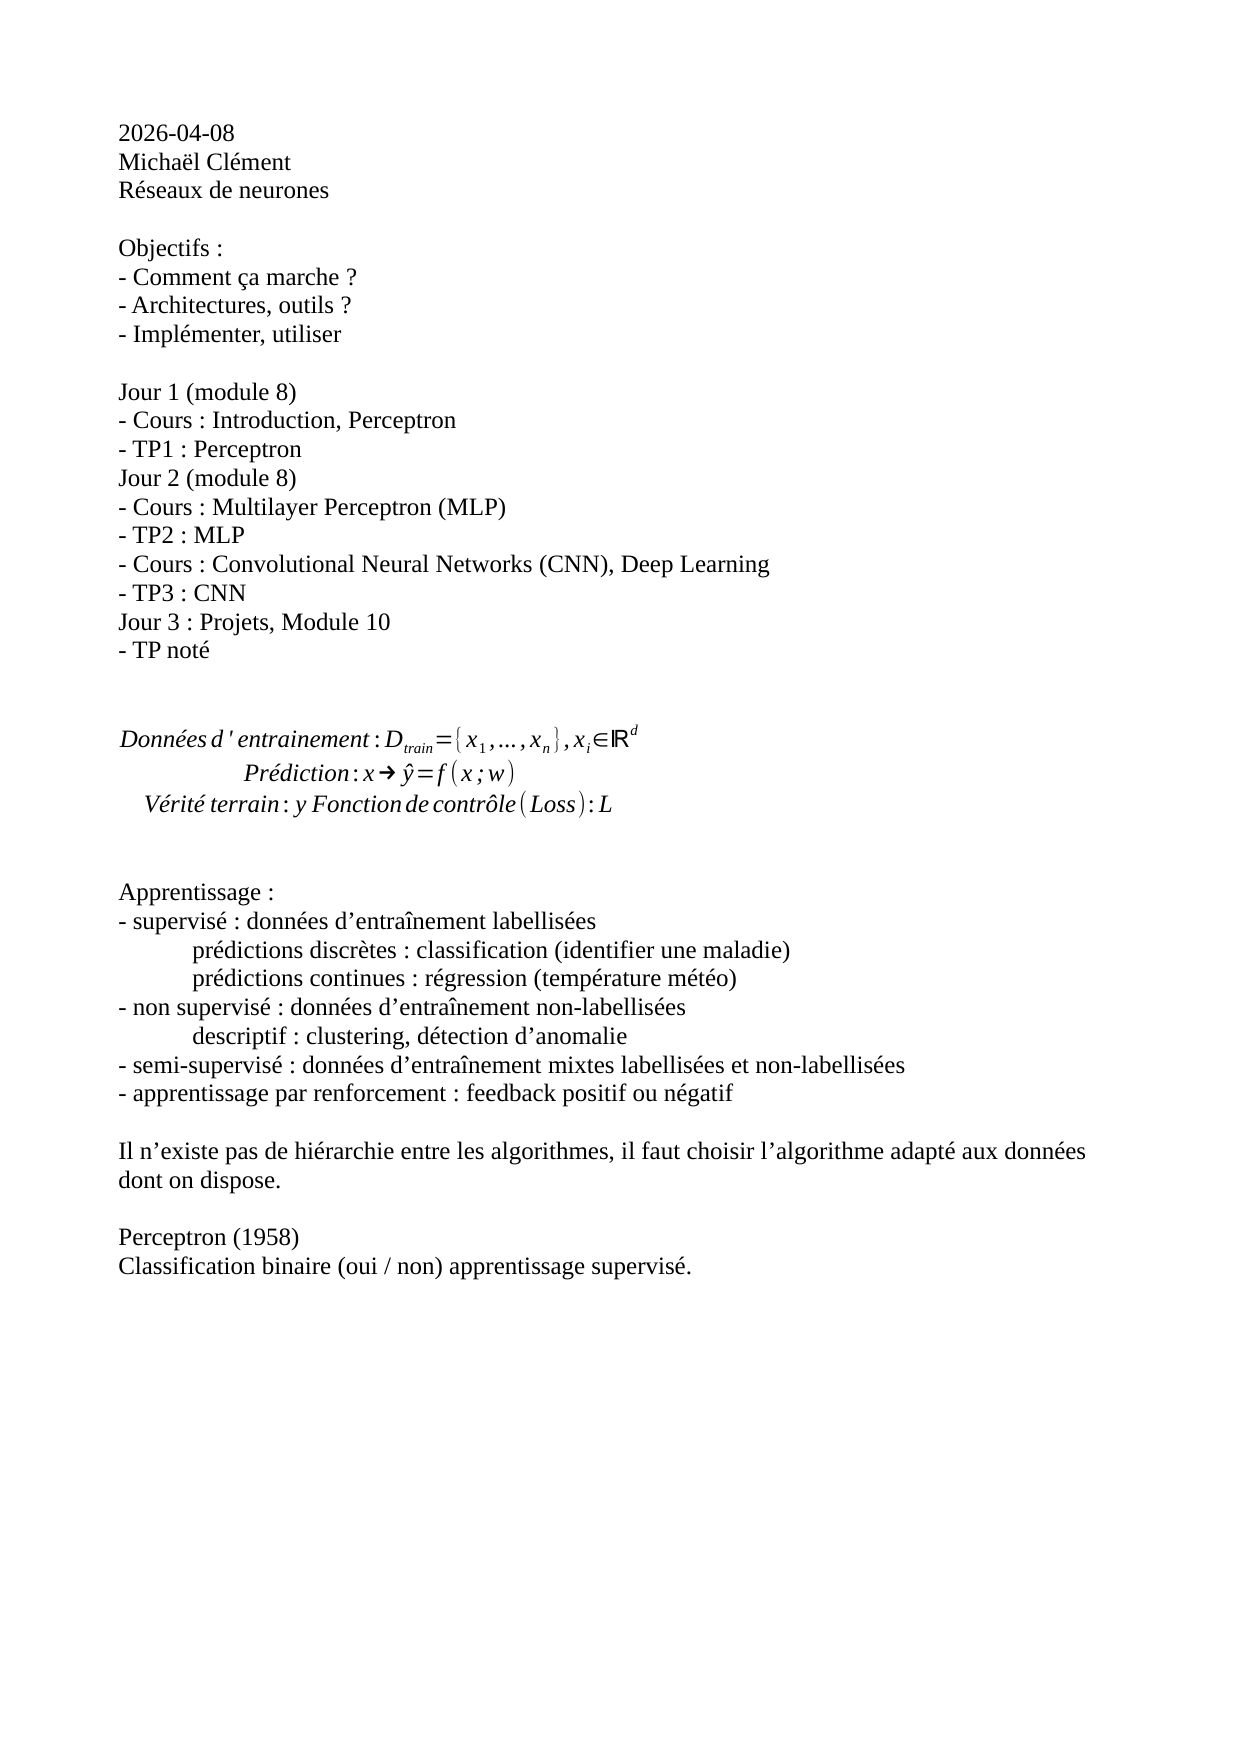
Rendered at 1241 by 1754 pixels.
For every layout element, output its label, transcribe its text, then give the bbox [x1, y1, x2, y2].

text 2026-04-08 [118, 118, 1122, 147]
text Jour 2 (module 8) [118, 463, 1122, 492]
text Réseaux de neurones [118, 176, 1122, 204]
text Perceptron (1958) [118, 1222, 1122, 1251]
text Objectifs : [118, 233, 1122, 262]
text Jour 3 : Projets, Module 10 [118, 607, 1122, 636]
text - supervisé : données d’entraînement labellisées [118, 906, 1122, 935]
text Apprentissage : [118, 877, 1122, 906]
text - TP1 : Perceptron [118, 434, 1122, 463]
text descriptif : clustering, détection d’anomalie [118, 1021, 1122, 1050]
text Michaël Clément [118, 147, 1122, 176]
text - apprentissage par renforcement : feedback positif ou négatif [118, 1078, 1122, 1107]
text - TP noté [118, 636, 1122, 664]
text - semi-supervisé : données d’entraînement mixtes labellisées et non-labellisées [118, 1050, 1122, 1078]
text - Cours : Introduction, Perceptron [118, 406, 1122, 434]
text prédictions discrètes : classification (identifier une maladie) [118, 935, 1122, 963]
text - TP3 : CNN [118, 578, 1122, 607]
text Classification binaire (oui / non) apprentissage supervisé. [118, 1251, 1122, 1280]
text - TP2 : MLP [118, 521, 1122, 549]
text Il n’existe pas de hiérarchie entre les algorithmes, il faut choisir l’algorithme adapté aux données dont on dispose. [118, 1136, 1122, 1193]
text - Comment ça marche ? [118, 262, 1122, 291]
text prédictions continues : régression (température météo) [118, 963, 1122, 992]
text - Cours : Convolutional Neural Networks (CNN), Deep Learning [118, 549, 1122, 578]
text Jour 1 (module 8) [118, 377, 1122, 406]
text - Cours : Multilayer Perceptron (MLP) [118, 492, 1122, 521]
text - Architectures, outils ? [118, 291, 1122, 319]
text - non supervisé : données d’entraînement non-labellisées [118, 992, 1122, 1021]
text - Implémenter, utiliser [118, 319, 1122, 348]
